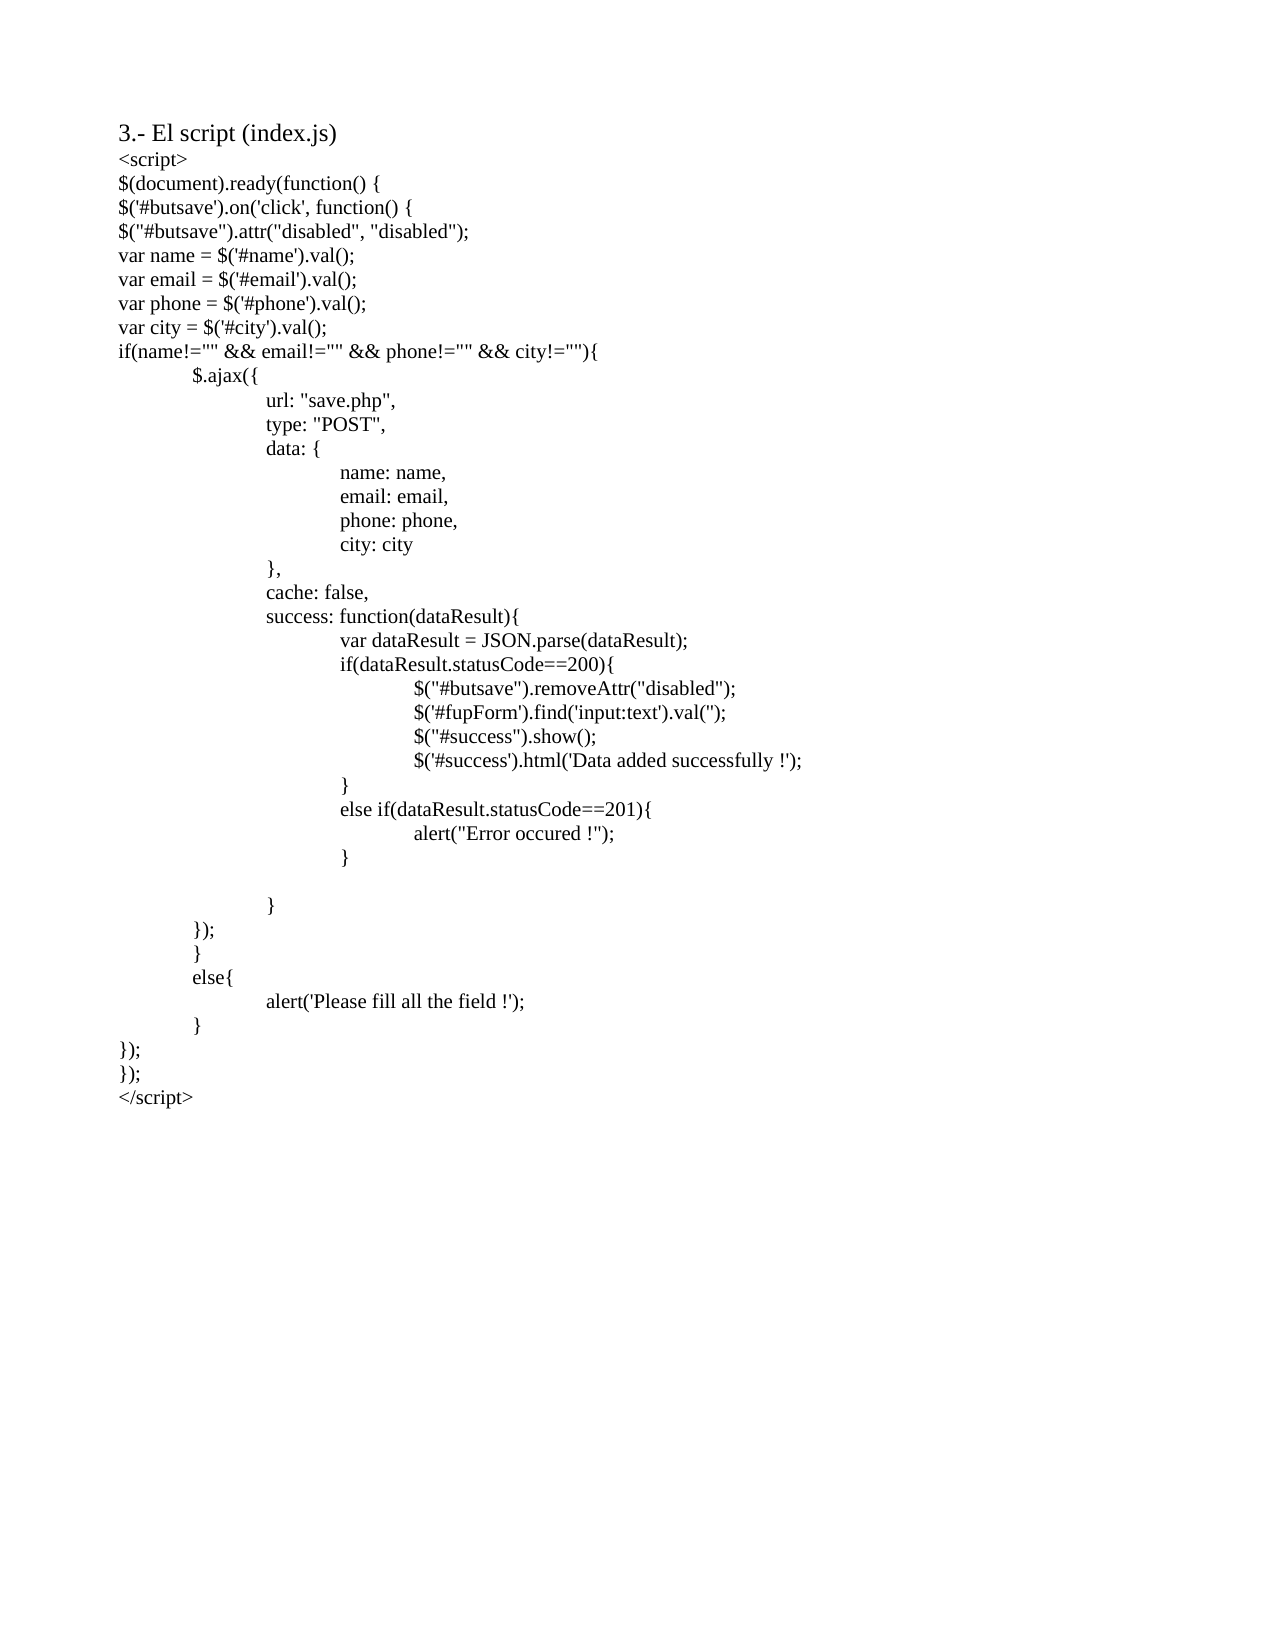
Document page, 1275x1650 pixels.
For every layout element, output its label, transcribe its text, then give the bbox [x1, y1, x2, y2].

text $('#butsave').on('click', function() { [118, 195, 1157, 219]
text name: name, [118, 460, 1157, 484]
text alert('Please fill all the field !'); [118, 989, 1157, 1013]
text cache: false, [118, 580, 1157, 604]
text var email = $('#email').val(); [118, 267, 1157, 291]
text else if(dataResult.statusCode==201){ [118, 797, 1157, 821]
text $.ajax({ [118, 363, 1157, 387]
text }); [118, 917, 1157, 941]
text } [118, 941, 1157, 965]
text var phone = $('#phone').val(); [118, 291, 1157, 315]
text data: { [118, 436, 1157, 460]
text $("#success").show(); [118, 724, 1157, 748]
text else{ [118, 965, 1157, 989]
text url: "save.php", [118, 387, 1157, 412]
text email: email, [118, 484, 1157, 508]
text $('#success').html('Data added successfully !'); [118, 748, 1157, 772]
text var city = $('#city').val(); [118, 315, 1157, 339]
text success: function(dataResult){ [118, 604, 1157, 628]
text 3.- El script (index.js) [118, 118, 1157, 147]
text phone: phone, [118, 508, 1157, 532]
text var dataResult = JSON.parse(dataResult); [118, 628, 1157, 652]
text } [118, 845, 1157, 869]
text }); [118, 1061, 1157, 1085]
text } [118, 1013, 1157, 1037]
text if(name!="" && email!="" && phone!="" && city!=""){ [118, 339, 1157, 363]
text alert("Error occured !"); [118, 821, 1157, 845]
text var name = $('#name').val(); [118, 243, 1157, 267]
text }); [118, 1037, 1157, 1061]
text $("#butsave").attr("disabled", "disabled"); [118, 219, 1157, 243]
text }, [118, 556, 1157, 580]
text $('#fupForm').find('input:text').val(''); [118, 700, 1157, 724]
text } [118, 893, 1157, 917]
text $("#butsave").removeAttr("disabled"); [118, 676, 1157, 700]
text </script> [118, 1085, 1157, 1109]
text } [118, 772, 1157, 797]
text if(dataResult.statusCode==200){ [118, 652, 1157, 676]
text <script> [118, 147, 1157, 171]
text city: city [118, 532, 1157, 556]
text type: "POST", [118, 412, 1157, 436]
text $(document).ready(function() { [118, 171, 1157, 195]
